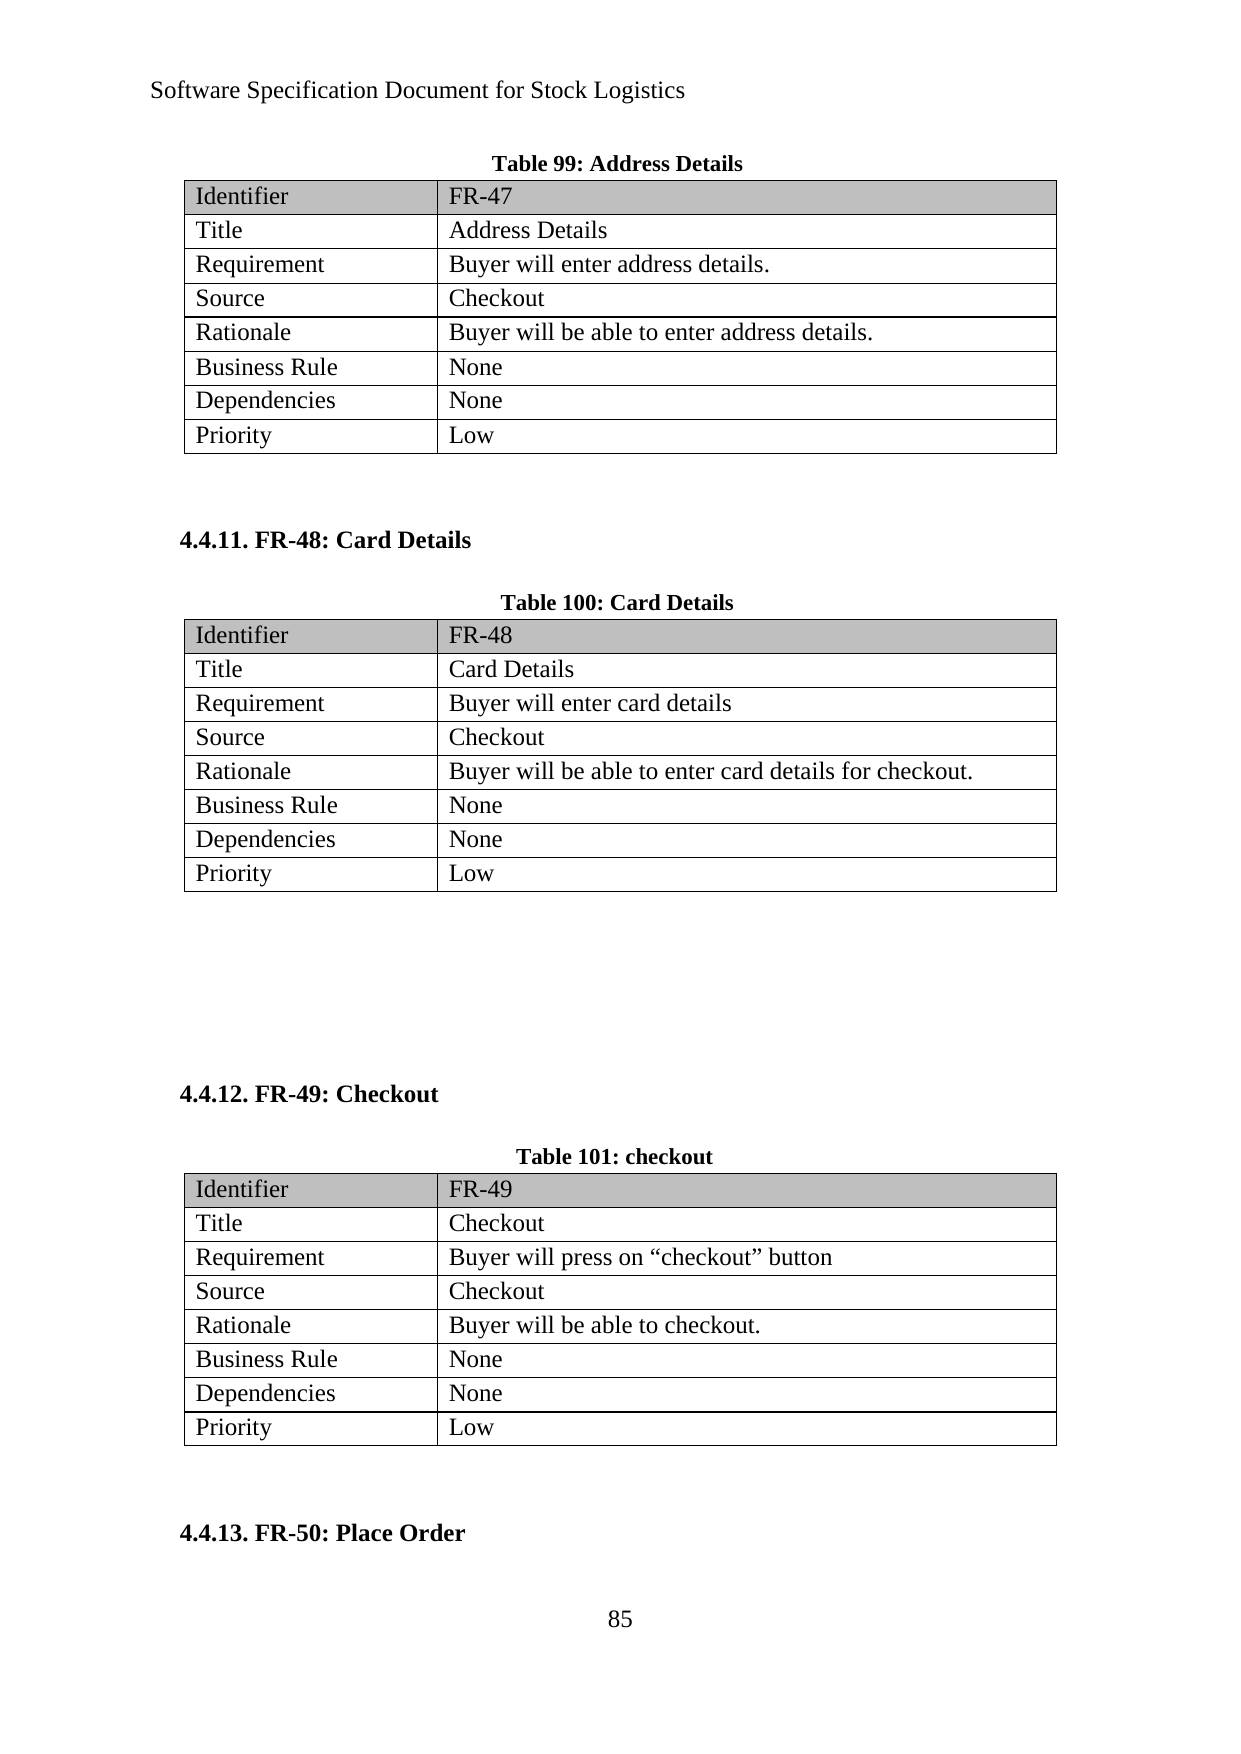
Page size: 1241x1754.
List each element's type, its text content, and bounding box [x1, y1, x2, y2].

table_cell Buyer will be able to enter card details for checkout. [438, 756, 1056, 789]
table_header Identifier [185, 1174, 437, 1207]
table_cell None [438, 824, 1056, 857]
table_cell Priority [185, 1413, 437, 1445]
table_cell None [438, 790, 1056, 823]
table_cell Source [185, 1276, 437, 1309]
table_cell Requirement [185, 1242, 437, 1275]
table_header FR-48 [438, 620, 1056, 653]
table_header FR-47 [438, 181, 1056, 214]
table_cell Dependencies [185, 386, 437, 419]
table_cell Buyer will enter card details [438, 688, 1056, 721]
table_cell Priority [185, 858, 437, 891]
table_cell Business Rule [185, 1344, 437, 1377]
table_cell Low [438, 1413, 1056, 1445]
table_cell Low [438, 858, 1056, 891]
list FR-49: Checkout [179, 1079, 1090, 1108]
table_cell Checkout [438, 722, 1056, 755]
table_cell Source [185, 284, 437, 316]
table_cell Dependencies [185, 1378, 437, 1411]
table_cell Business Rule [185, 790, 437, 823]
text Table 101: checkout [150, 1143, 1090, 1169]
table_cell Requirement [185, 249, 437, 282]
table_cell Title [185, 215, 437, 248]
table_cell Rationale [185, 1310, 437, 1343]
table_cell Checkout [438, 284, 1056, 316]
table_cell Low [438, 420, 1056, 453]
table_cell Business Rule [185, 352, 437, 384]
table_cell Rationale [185, 318, 437, 351]
table_cell None [438, 1378, 1056, 1411]
table_cell Checkout [438, 1208, 1056, 1241]
text Table 99: Address Details [150, 150, 1090, 176]
table_cell Requirement [185, 688, 437, 721]
table_cell Buyer will press on “checkout” button [438, 1242, 1056, 1275]
text Table 100: Card Details [150, 588, 1090, 615]
table_cell Priority [185, 420, 437, 453]
table_cell Buyer will be able to checkout. [438, 1310, 1056, 1343]
table_cell Buyer will be able to enter address details. [438, 318, 1056, 351]
table_cell Title [185, 1208, 437, 1241]
list FR-50: Place Order [179, 1518, 1090, 1547]
table_cell Title [185, 654, 437, 687]
table_cell None [438, 352, 1056, 384]
table_header FR-49 [438, 1174, 1056, 1207]
table_header Identifier [185, 620, 437, 653]
table_cell Buyer will enter address details. [438, 249, 1056, 282]
table_cell None [438, 386, 1056, 419]
table_cell Address Details [438, 215, 1056, 248]
table_cell Source [185, 722, 437, 755]
table_cell None [438, 1344, 1056, 1377]
list FR-48: Card Details [179, 525, 1090, 554]
table_cell Rationale [185, 756, 437, 789]
table_cell Checkout [438, 1276, 1056, 1309]
table_cell Card Details [438, 654, 1056, 687]
table_cell Dependencies [185, 824, 437, 857]
table_header Identifier [185, 181, 437, 214]
